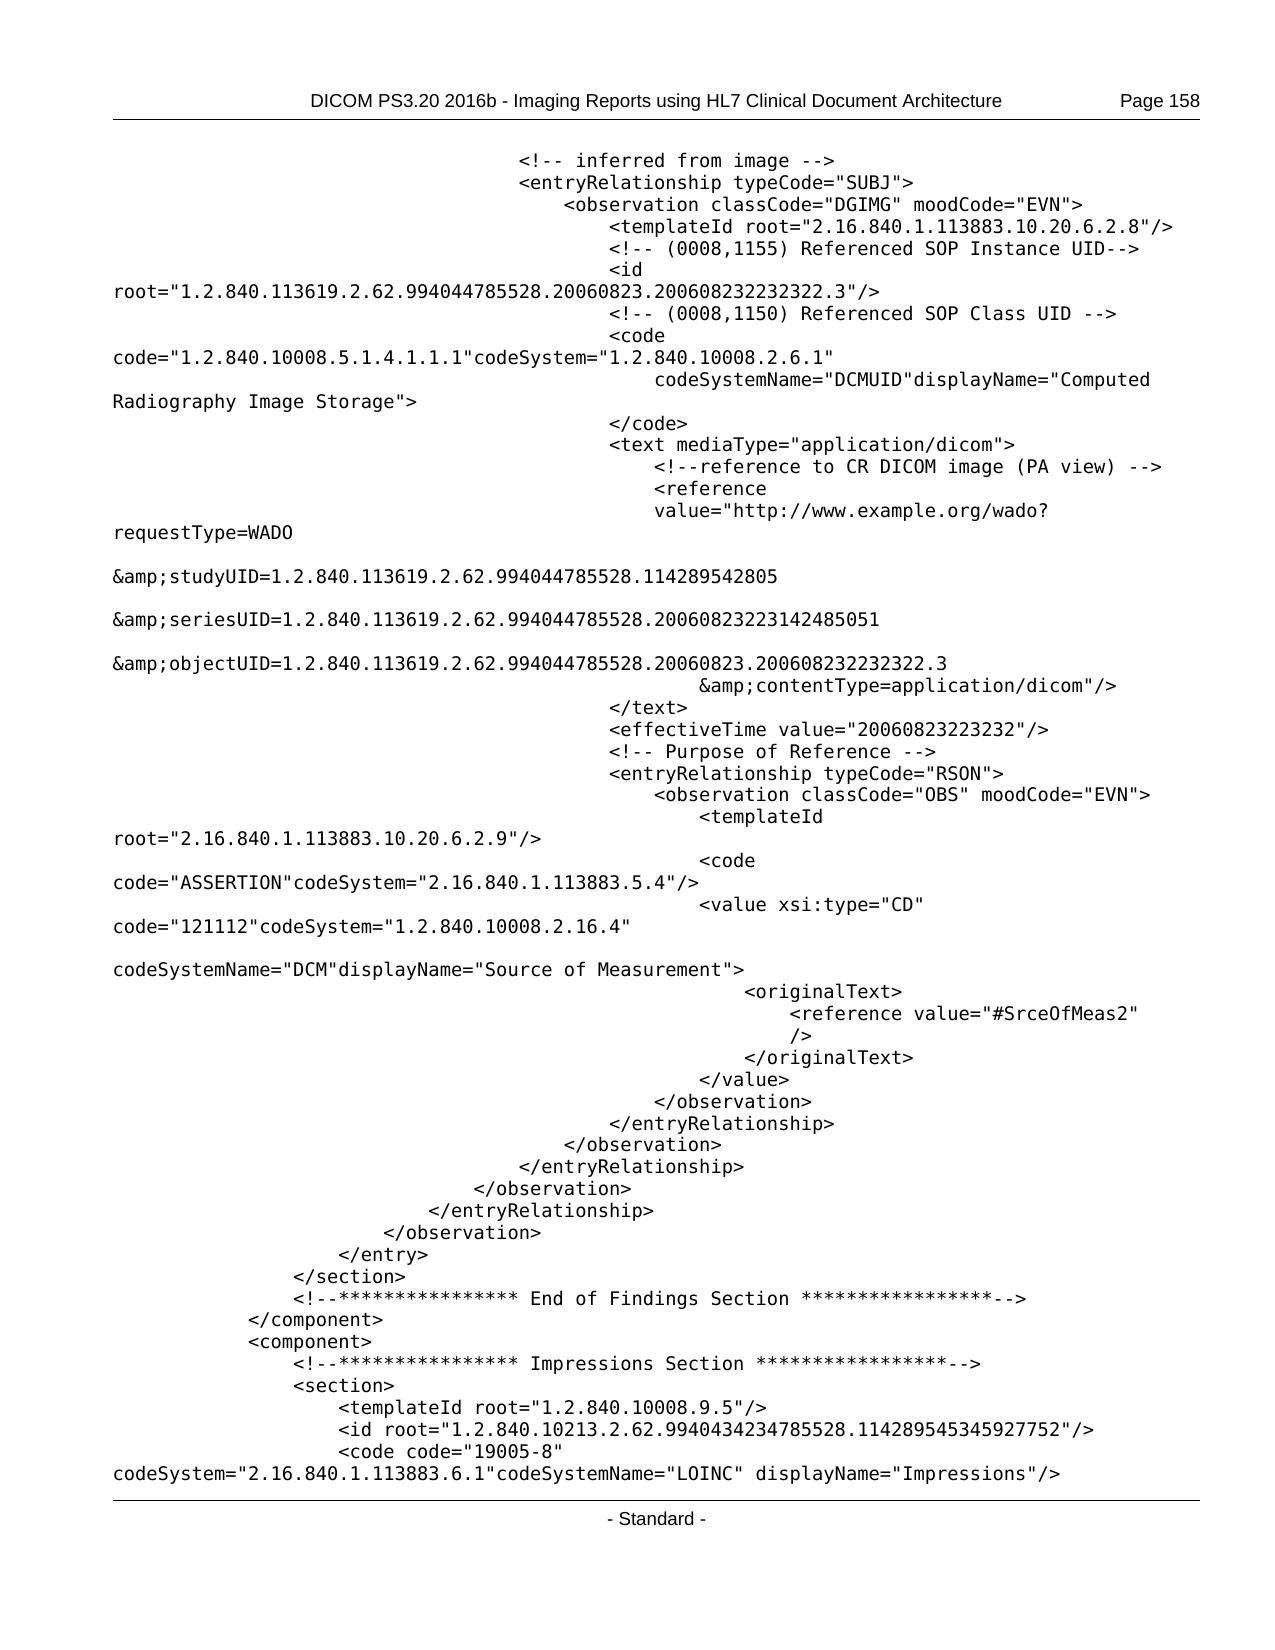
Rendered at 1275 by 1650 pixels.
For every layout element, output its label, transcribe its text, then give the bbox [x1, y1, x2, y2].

text <!-- inferred from image --> <entryRelationship typeCode="SUBJ"> <observation classCode="DGIMG" moodCode="EVN"> <templateId root="2.16.840.1.113883.10.20.6.2.8"/> <!-- (0008,1155) Referenced SOP Instance UID--> <id root="1.2.840.113619.2.62.994044785528.20060823.200608232232322.3"/> <!-- (0008,1150) Referenced SOP Class UID --> <code code="1.2.840.10008.5.1.4.1.1.1"codeSystem="1.2.840.10008.2.6.1" codeSystemName="DCMUID"displayName="Computed Radiography Image Storage"> </code> <text mediaType="application/dicom"> <!--reference to CR DICOM image (PA view) --> <reference value="http://www.example.org/wado?requestType=WADO &amp;studyUID=1.2.840.113619.2.62.994044785528.114289542805 &amp;seriesUID=1.2.840.113619.2.62.994044785528.20060823223142485051 &amp;objectUID=1.2.840.113619.2.62.994044785528.20060823.200608232232322.3 &amp;contentType=application/dicom"/> </text> <effectiveTime value="20060823223232"/> <!-- Purpose of Reference --> <entryRelationship typeCode="RSON"> <observation classCode="OBS" moodCode="EVN"> <templateId root="2.16.840.1.113883.10.20.6.2.9"/> <code code="ASSERTION"codeSystem="2.16.840.1.113883.5.4"/> <value xsi:type="CD" code="121112"codeSystem="1.2.840.10008.2.16.4" codeSystemName="DCM"displayName="Source of Measurement"> <originalText> <reference value="#SrceOfMeas2" /> </originalText> </value> </observation> </entryRelationship> </observation> </entryRelationship> </observation> </entryRelationship> </observation> </entry> </section> <!--**************** End of Findings Section *****************--> </component> <component> <!--**************** Impressions Section *****************--> <section> <templateId root="1.2.840.10008.9.5"/> <id root="1.2.840.10213.2.62.9940434234785528.114289545345927752"/> <code code="19005-8" codeSystem="2.16.840.1.113883.6.1"codeSystemName="LOINC" displayName="Impressions"/> [112, 150, 1200, 1484]
